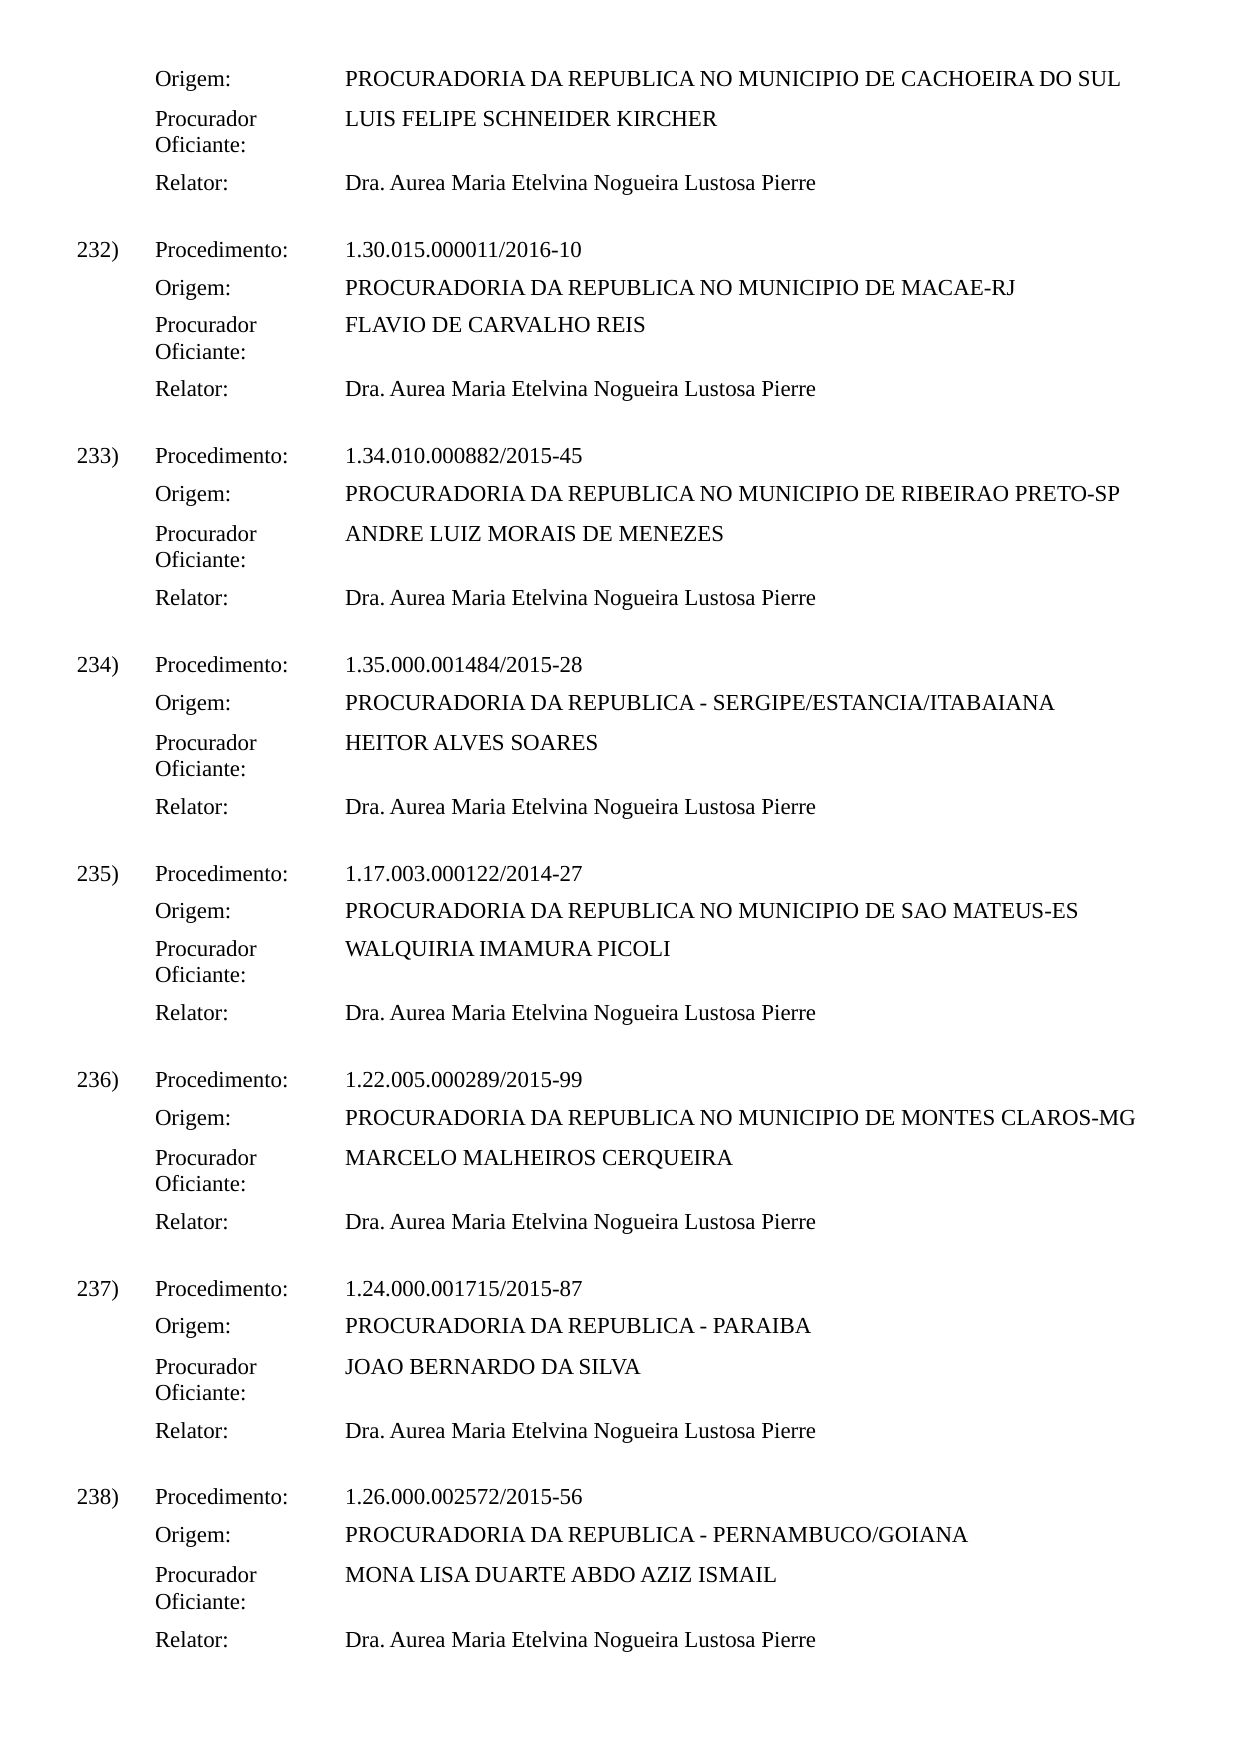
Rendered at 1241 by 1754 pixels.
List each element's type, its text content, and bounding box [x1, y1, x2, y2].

table_header 237) [71, 1269, 149, 1307]
table_cell [71, 1307, 149, 1347]
table_header Procedimento: [149, 854, 339, 892]
table_cell [71, 514, 149, 578]
table_header 234) [71, 645, 149, 683]
table_cell PROCURADORIA DA REPUBLICA - PARAIBA [339, 1307, 1181, 1347]
table_cell Dra. Aurea Maria Etelvina Nogueira Lustosa Pierre [339, 994, 1181, 1031]
table_cell Dra. Aurea Maria Etelvina Nogueira Lustosa Pierre [339, 1620, 1181, 1660]
table_cell [71, 892, 149, 929]
table_cell MARCELO MALHEIROS CERQUEIRA [339, 1138, 1181, 1202]
table_cell [71, 723, 149, 787]
table_header 1.24.000.001715/2015-87 [339, 1269, 1181, 1307]
table_cell WALQUIRIA IMAMURA PICOLI [339, 930, 1181, 994]
table_cell [71, 1411, 149, 1451]
table_cell Origem: [149, 474, 339, 514]
table_cell Procurador Oficiante: [149, 514, 339, 578]
table_cell [71, 683, 149, 723]
table_cell Origem: [149, 59, 339, 99]
table_cell FLAVIO DE CARVALHO REIS [339, 306, 1181, 370]
table_cell [71, 59, 149, 99]
table_header 232) [71, 230, 149, 268]
table_cell [71, 579, 149, 619]
table_header 1.26.000.002572/2015-56 [339, 1478, 1181, 1516]
table_cell PROCURADORIA DA REPUBLICA - PERNAMBUCO/GOIANA [339, 1516, 1181, 1556]
table_cell Relator: [149, 787, 339, 827]
table_cell Procurador Oficiante: [149, 306, 339, 370]
table_cell Dra. Aurea Maria Etelvina Nogueira Lustosa Pierre [339, 579, 1181, 619]
table_cell Relator: [149, 1411, 339, 1451]
table_cell HEITOR ALVES SOARES [339, 723, 1181, 787]
table_cell [71, 787, 149, 827]
table_cell [71, 994, 149, 1031]
table_cell [71, 1098, 149, 1138]
table_cell PROCURADORIA DA REPUBLICA NO MUNICIPIO DE MACAE-RJ [339, 268, 1181, 306]
table_header 233) [71, 436, 149, 474]
table_cell Dra. Aurea Maria Etelvina Nogueira Lustosa Pierre [339, 164, 1181, 204]
table_cell Relator: [149, 1620, 339, 1660]
table_cell LUIS FELIPE SCHNEIDER KIRCHER [339, 99, 1181, 163]
table_header Procedimento: [149, 1478, 339, 1516]
table_cell Procurador Oficiante: [149, 723, 339, 787]
table_cell [71, 1203, 149, 1243]
table_cell Relator: [149, 164, 339, 204]
table_header 1.22.005.000289/2015-99 [339, 1060, 1181, 1098]
table_cell [71, 370, 149, 408]
table_cell [71, 268, 149, 306]
table_cell Dra. Aurea Maria Etelvina Nogueira Lustosa Pierre [339, 787, 1181, 827]
table_cell Dra. Aurea Maria Etelvina Nogueira Lustosa Pierre [339, 1203, 1181, 1243]
table_cell PROCURADORIA DA REPUBLICA - SERGIPE/ESTANCIA/ITABAIANA [339, 683, 1181, 723]
table_cell JOAO BERNARDO DA SILVA [339, 1347, 1181, 1411]
table_cell [71, 99, 149, 163]
table_cell [71, 164, 149, 204]
table_header 1.17.003.000122/2014-27 [339, 854, 1181, 892]
table_cell [71, 930, 149, 994]
table_cell [71, 474, 149, 514]
table_cell Origem: [149, 1098, 339, 1138]
table_header Procedimento: [149, 230, 339, 268]
table_cell Procurador Oficiante: [149, 1347, 339, 1411]
table_cell [71, 1347, 149, 1411]
table_cell PROCURADORIA DA REPUBLICA NO MUNICIPIO DE SAO MATEUS-ES [339, 892, 1181, 929]
table_header 235) [71, 854, 149, 892]
table_cell [71, 1556, 149, 1620]
table_cell Origem: [149, 268, 339, 306]
table_header 236) [71, 1060, 149, 1098]
table_cell Procurador Oficiante: [149, 1138, 339, 1202]
table_cell Origem: [149, 892, 339, 929]
table_cell Procurador Oficiante: [149, 1556, 339, 1620]
table_cell Dra. Aurea Maria Etelvina Nogueira Lustosa Pierre [339, 1411, 1181, 1451]
table_cell PROCURADORIA DA REPUBLICA NO MUNICIPIO DE RIBEIRAO PRETO-SP [339, 474, 1181, 514]
table_cell [71, 306, 149, 370]
table_cell Relator: [149, 994, 339, 1031]
table_header 1.34.010.000882/2015-45 [339, 436, 1181, 474]
table_header Procedimento: [149, 1060, 339, 1098]
table_cell Origem: [149, 1307, 339, 1347]
table_cell Origem: [149, 1516, 339, 1556]
table_cell Relator: [149, 579, 339, 619]
table_cell Relator: [149, 370, 339, 408]
table_header 238) [71, 1478, 149, 1516]
table_cell [71, 1620, 149, 1660]
table_cell [71, 1516, 149, 1556]
table_cell PROCURADORIA DA REPUBLICA NO MUNICIPIO DE MONTES CLAROS-MG [339, 1098, 1181, 1138]
table_cell [71, 1138, 149, 1202]
table_cell ANDRE LUIZ MORAIS DE MENEZES [339, 514, 1181, 578]
table_cell MONA LISA DUARTE ABDO AZIZ ISMAIL [339, 1556, 1181, 1620]
table_header 1.30.015.000011/2016-10 [339, 230, 1181, 268]
table_cell Procurador Oficiante: [149, 930, 339, 994]
table_cell Relator: [149, 1203, 339, 1243]
table_cell Dra. Aurea Maria Etelvina Nogueira Lustosa Pierre [339, 370, 1181, 408]
table_header 1.35.000.001484/2015-28 [339, 645, 1181, 683]
table_header Procedimento: [149, 1269, 339, 1307]
table_cell PROCURADORIA DA REPUBLICA NO MUNICIPIO DE CACHOEIRA DO SUL [339, 59, 1181, 99]
table_cell Origem: [149, 683, 339, 723]
table_header Procedimento: [149, 436, 339, 474]
table_header Procedimento: [149, 645, 339, 683]
table_cell Procurador Oficiante: [149, 99, 339, 163]
